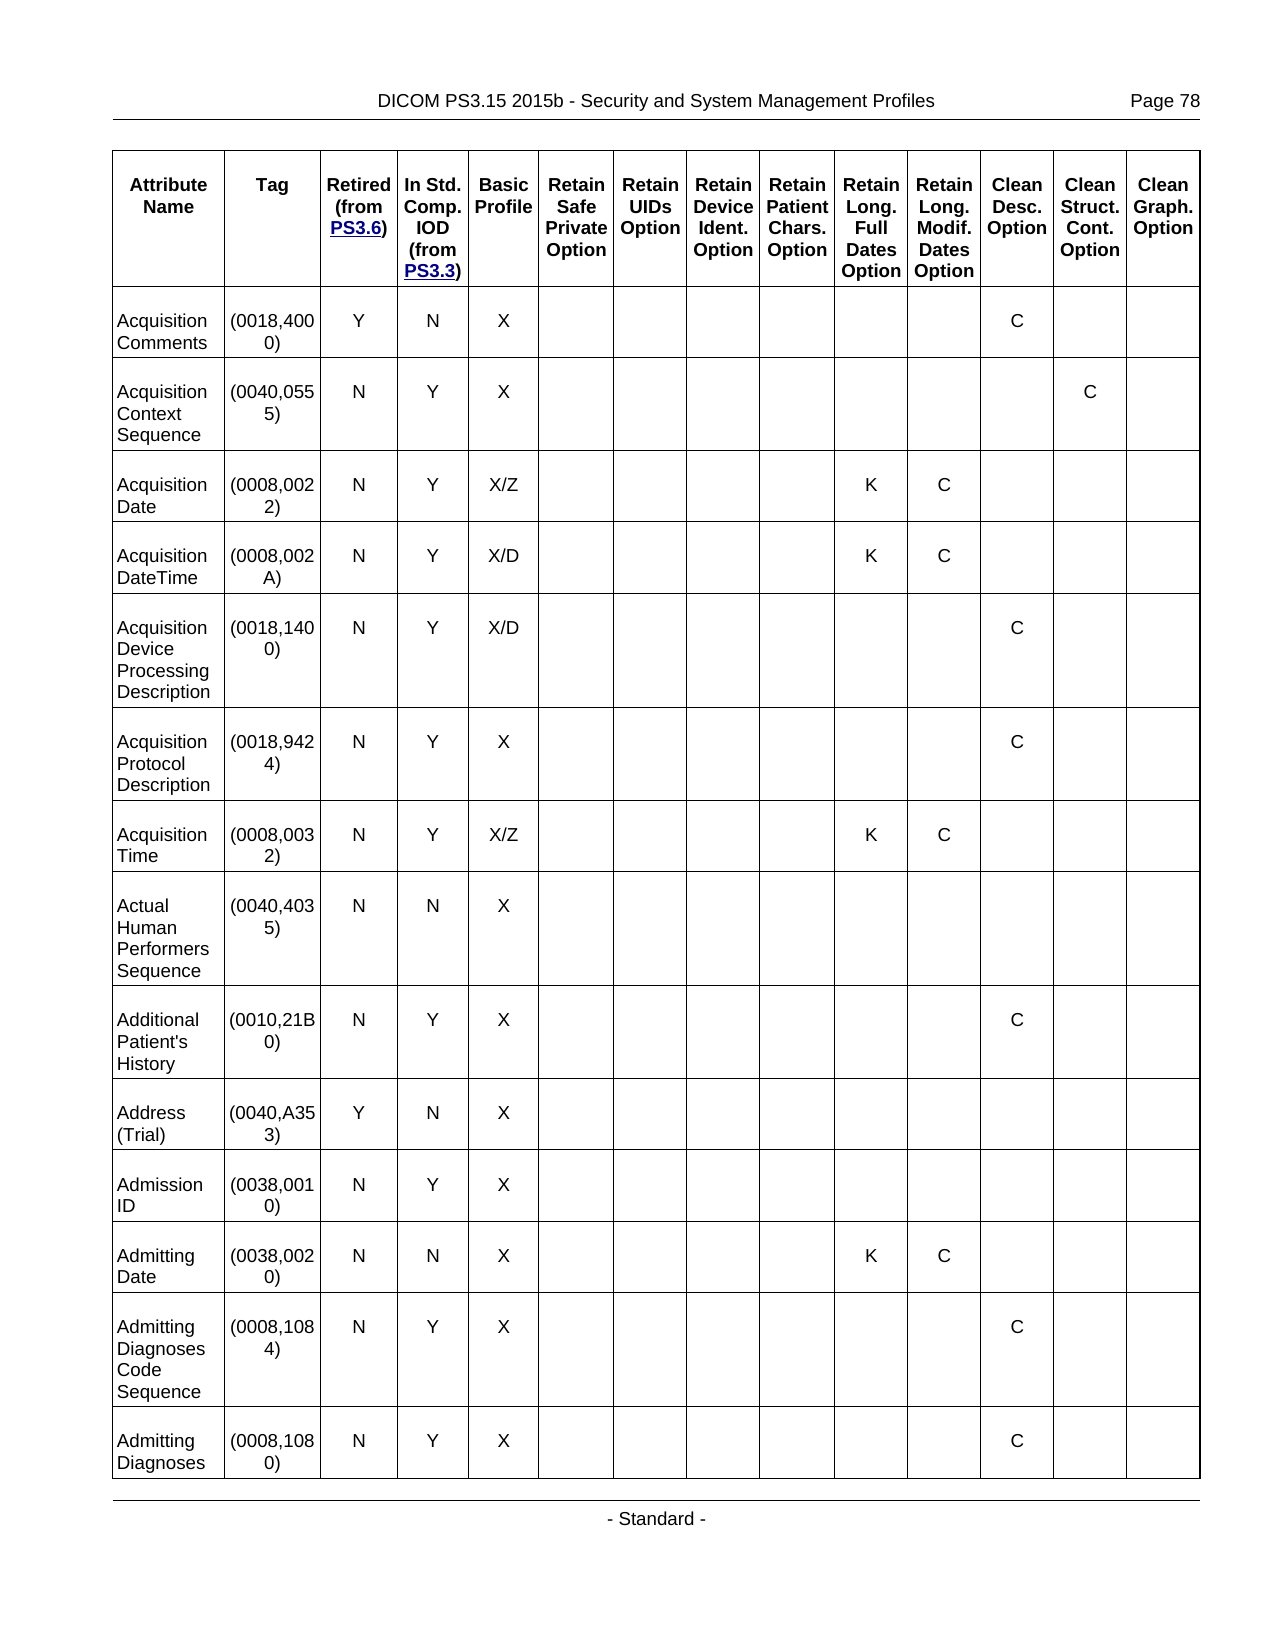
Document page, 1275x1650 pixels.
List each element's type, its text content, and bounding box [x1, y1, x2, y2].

table_cell N [321, 1222, 397, 1292]
table_header Retain Long. Modif. Dates Option [908, 151, 980, 286]
table_cell [1127, 1222, 1199, 1292]
table_cell [614, 594, 686, 707]
table_cell [760, 986, 834, 1078]
table_cell [908, 872, 980, 985]
table_cell [687, 1407, 759, 1477]
table_cell X [469, 1150, 538, 1221]
table_cell X [469, 1293, 538, 1406]
table_cell [687, 1079, 759, 1149]
table_cell [687, 801, 759, 871]
table_cell X [469, 1407, 538, 1477]
table_cell (0018,9424) [225, 708, 320, 800]
table_cell [1127, 708, 1199, 800]
table_cell [539, 358, 613, 450]
table_cell [539, 522, 613, 592]
table_cell [1127, 287, 1199, 357]
table_cell Y [398, 801, 468, 871]
table_cell Admitting Diagnoses [113, 1407, 224, 1477]
table_cell N [321, 1150, 397, 1221]
table_cell [981, 1222, 1053, 1292]
table_header Retain UIDs Option [614, 151, 686, 286]
table_cell [760, 451, 834, 521]
table_cell [1127, 872, 1199, 985]
table_cell [760, 708, 834, 800]
table_cell K [835, 1222, 907, 1292]
table_cell X [469, 1079, 538, 1149]
table_cell [760, 1222, 834, 1292]
table_cell [687, 1150, 759, 1221]
table_cell C [981, 1293, 1053, 1406]
table_cell [760, 1407, 834, 1477]
table_cell [614, 986, 686, 1078]
table_cell [1054, 872, 1126, 985]
table_cell [1054, 1407, 1126, 1477]
table_header Retain Long. Full Dates Option [835, 151, 907, 286]
table_cell [539, 1293, 613, 1406]
table_cell (0010,21B0) [225, 986, 320, 1078]
table_cell C [908, 451, 980, 521]
table_cell C [1054, 358, 1126, 450]
table_cell K [835, 801, 907, 871]
table_cell [908, 986, 980, 1078]
table_cell [687, 451, 759, 521]
table_header Retain Device Ident. Option [687, 151, 759, 286]
table_cell [1127, 522, 1199, 592]
table_cell [1127, 1079, 1199, 1149]
table_cell [539, 872, 613, 985]
table_cell [1054, 522, 1126, 592]
table_cell [614, 358, 686, 450]
table_header Attribute Name [113, 151, 224, 286]
table_cell [835, 1079, 907, 1149]
table_cell [1054, 708, 1126, 800]
table_cell C [981, 708, 1053, 800]
table_cell [614, 872, 686, 985]
table_cell [1127, 1150, 1199, 1221]
table_cell K [835, 451, 907, 521]
table_cell [614, 1407, 686, 1477]
table_cell [908, 1293, 980, 1406]
table_cell [835, 986, 907, 1078]
table_cell Y [398, 358, 468, 450]
table_cell N [321, 708, 397, 800]
table_cell [1054, 986, 1126, 1078]
table_cell Acquisition Context Sequence [113, 358, 224, 450]
table_cell [687, 986, 759, 1078]
table_cell [760, 1293, 834, 1406]
table_cell [614, 1079, 686, 1149]
table_cell [1054, 594, 1126, 707]
table_cell [687, 1222, 759, 1292]
table_cell (0040,4035) [225, 872, 320, 985]
table_cell [835, 1407, 907, 1477]
table_cell (0018,1400) [225, 594, 320, 707]
table_cell (0018,4000) [225, 287, 320, 357]
table_cell [687, 522, 759, 592]
table_cell [908, 594, 980, 707]
table_header Tag [225, 151, 320, 286]
table_cell Y [398, 1150, 468, 1221]
table_cell Acquisition Protocol Description [113, 708, 224, 800]
table_cell Acquisition Date [113, 451, 224, 521]
table_cell Admission ID [113, 1150, 224, 1221]
table_cell N [398, 872, 468, 985]
table_cell X/D [469, 522, 538, 592]
table_cell Acquisition DateTime [113, 522, 224, 592]
table_cell [760, 287, 834, 357]
table_cell N [398, 287, 468, 357]
table_cell [539, 1407, 613, 1477]
table_cell C [981, 1407, 1053, 1477]
table_cell [614, 522, 686, 592]
table_cell C [981, 986, 1053, 1078]
table_cell [760, 801, 834, 871]
table_cell Address (Trial) [113, 1079, 224, 1149]
table_cell [687, 1293, 759, 1406]
table_cell [1127, 358, 1199, 450]
table_cell (0040,0555) [225, 358, 320, 450]
table_cell X [469, 287, 538, 357]
table_cell C [908, 522, 980, 592]
table_cell [981, 451, 1053, 521]
table_cell (0008,002A) [225, 522, 320, 592]
table_cell Y [398, 986, 468, 1078]
table_cell (0040,A353) [225, 1079, 320, 1149]
table_cell [614, 801, 686, 871]
table_cell [1054, 1222, 1126, 1292]
table_header Clean Desc. Option [981, 151, 1053, 286]
table_cell C [908, 801, 980, 871]
table_cell N [321, 451, 397, 521]
table_cell N [321, 594, 397, 707]
table_cell [614, 1293, 686, 1406]
table_cell Admitting Diagnoses Code Sequence [113, 1293, 224, 1406]
table_cell [835, 1150, 907, 1221]
table_header Retain Patient Chars. Option [760, 151, 834, 286]
table_header Retired (from PS3.6) [321, 151, 397, 286]
table_cell [614, 451, 686, 521]
table_header Retain Safe Private Option [539, 151, 613, 286]
table_cell [539, 1079, 613, 1149]
table_cell C [908, 1222, 980, 1292]
table_cell [1054, 801, 1126, 871]
table_cell [981, 801, 1053, 871]
table_cell Additional Patient's History [113, 986, 224, 1078]
table_cell Y [398, 522, 468, 592]
table_cell Y [398, 1407, 468, 1477]
table_cell [539, 451, 613, 521]
table_cell X/Z [469, 801, 538, 871]
table_header Basic Profile [469, 151, 538, 286]
table_cell [687, 708, 759, 800]
table_cell [981, 358, 1053, 450]
table_cell [539, 801, 613, 871]
table_cell Y [398, 1293, 468, 1406]
table_cell X [469, 358, 538, 450]
table_cell N [321, 801, 397, 871]
table_cell N [321, 358, 397, 450]
table_cell Actual Human Performers Sequence [113, 872, 224, 985]
table_cell [1127, 594, 1199, 707]
table_cell [539, 287, 613, 357]
table_cell [1054, 1150, 1126, 1221]
table_cell N [398, 1079, 468, 1149]
table_cell (0008,1084) [225, 1293, 320, 1406]
table_cell [908, 1079, 980, 1149]
table_cell [908, 1407, 980, 1477]
table_cell C [981, 594, 1053, 707]
table_cell [760, 872, 834, 985]
table_cell Acquisition Comments [113, 287, 224, 357]
table_cell [760, 522, 834, 592]
table_header In Std. Comp. IOD (from PS3.3) [398, 151, 468, 286]
table_cell [614, 1150, 686, 1221]
table_cell X [469, 1222, 538, 1292]
table_cell [1054, 287, 1126, 357]
table_header Clean Graph. Option [1127, 151, 1199, 286]
table_cell [908, 358, 980, 450]
table_cell [539, 986, 613, 1078]
table_cell [1127, 451, 1199, 521]
table_cell X [469, 986, 538, 1078]
table_cell N [321, 872, 397, 985]
table_cell [760, 358, 834, 450]
table_cell Y [398, 594, 468, 707]
table_cell N [321, 522, 397, 592]
table_cell [908, 708, 980, 800]
table_cell [760, 1150, 834, 1221]
table_cell [760, 1079, 834, 1149]
table_cell [908, 1150, 980, 1221]
table_cell [614, 708, 686, 800]
table_cell [760, 594, 834, 707]
table_cell [687, 872, 759, 985]
table_cell K [835, 522, 907, 592]
table_cell N [321, 1407, 397, 1477]
table_cell Acquisition Time [113, 801, 224, 871]
table_cell [614, 1222, 686, 1292]
table_cell X [469, 708, 538, 800]
table_cell [1127, 801, 1199, 871]
table_cell Y [321, 1079, 397, 1149]
table_cell X [469, 872, 538, 985]
table_cell [539, 1222, 613, 1292]
table_cell [1127, 1407, 1199, 1477]
table_cell Y [321, 287, 397, 357]
table_cell [835, 1293, 907, 1406]
table_cell X/Z [469, 451, 538, 521]
table_cell N [321, 1293, 397, 1406]
table_cell [908, 287, 980, 357]
table_cell [539, 594, 613, 707]
table_cell [1127, 986, 1199, 1078]
table_header Clean Struct. Cont. Option [1054, 151, 1126, 286]
table_cell Acquisition Device Processing Description [113, 594, 224, 707]
table_cell [835, 708, 907, 800]
table_cell [1054, 1079, 1126, 1149]
table_cell Admitting Date [113, 1222, 224, 1292]
table_cell [687, 358, 759, 450]
table_cell [1054, 1293, 1126, 1406]
table_cell [835, 594, 907, 707]
table_cell N [321, 986, 397, 1078]
table_cell X/D [469, 594, 538, 707]
table_cell [981, 522, 1053, 592]
table_cell (0008,0022) [225, 451, 320, 521]
table_cell [981, 1150, 1053, 1221]
table_cell [835, 358, 907, 450]
table_cell [539, 708, 613, 800]
table_cell [835, 872, 907, 985]
table_cell N [398, 1222, 468, 1292]
table_cell [614, 287, 686, 357]
table_cell [539, 1150, 613, 1221]
table_cell [981, 872, 1053, 985]
table_cell [687, 594, 759, 707]
table_cell [1054, 451, 1126, 521]
table_cell (0038,0010) [225, 1150, 320, 1221]
table_cell [1127, 1293, 1199, 1406]
table_cell (0008,1080) [225, 1407, 320, 1477]
table_cell [835, 287, 907, 357]
table_cell (0008,0032) [225, 801, 320, 871]
table_cell Y [398, 451, 468, 521]
table_cell (0038,0020) [225, 1222, 320, 1292]
table_cell [981, 1079, 1053, 1149]
table_cell [687, 287, 759, 357]
table_cell Y [398, 708, 468, 800]
table_cell C [981, 287, 1053, 357]
